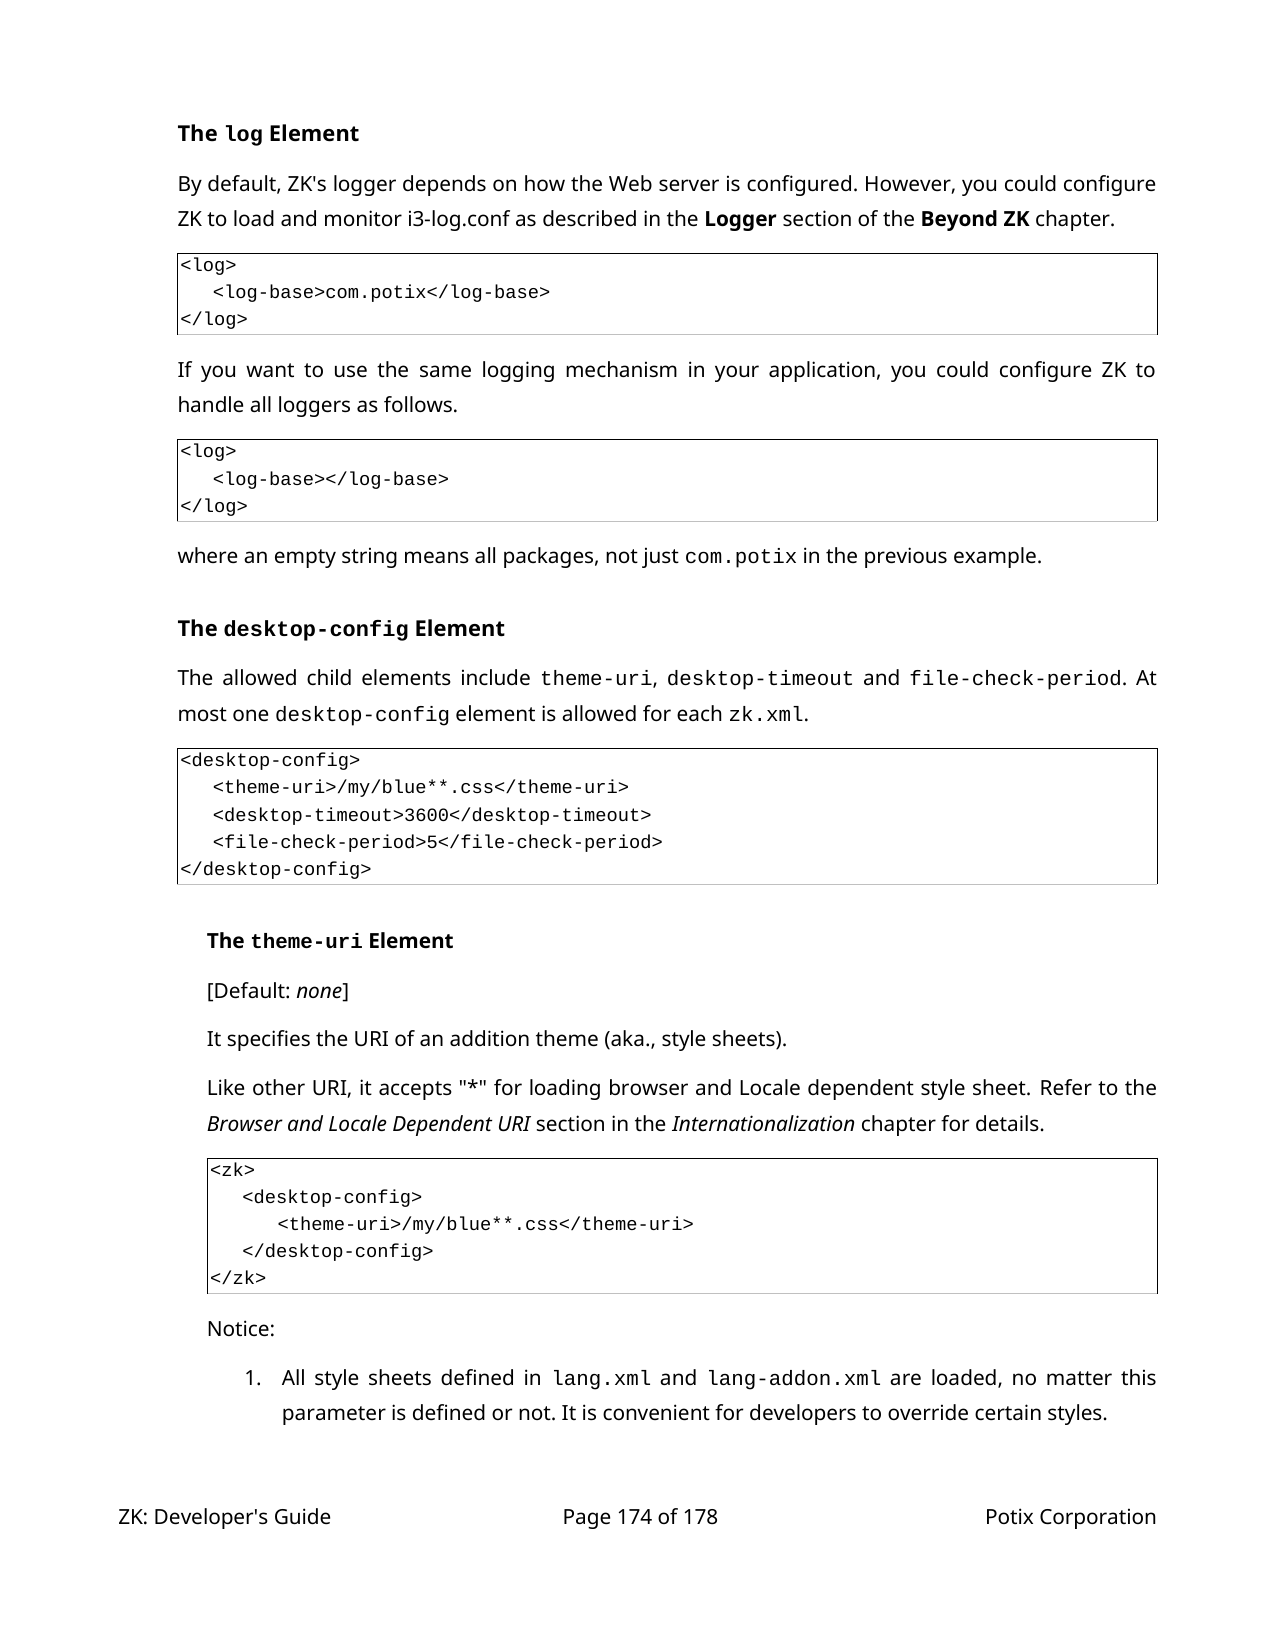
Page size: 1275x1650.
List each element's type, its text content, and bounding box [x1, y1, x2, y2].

text <log> [178, 254, 1157, 277]
text </desktop-config> [208, 1239, 1157, 1263]
text <theme-uri>/my/blue**.css</theme-uri> [178, 775, 1157, 799]
text Notice: [207, 1314, 1157, 1342]
text <file-check-period>5</file-check-period> [178, 829, 1157, 854]
text </log> [178, 307, 1157, 334]
text Like other URI, it accepts "*" for loading browser and Locale dependent style sheet. Refer to the Browser and Locale Dependent URI section in the Internationalization chapter for details. [207, 1073, 1157, 1137]
subtitle The log Element [177, 118, 1157, 148]
subtitle The desktop-config Element [177, 613, 1157, 643]
text <log-base></log-base> [178, 466, 1157, 491]
text If you want to use the same logging mechanism in your application, you could configure ZK to handle all loggers as follows. [177, 355, 1157, 419]
text where an empty string means all packages, not just com.potix in the previous example. [177, 542, 1157, 570]
text [Default: none] [207, 976, 1157, 1004]
text </zk> [208, 1266, 1157, 1293]
text By default, ZK's logger depends on how the Web server is configured. However, you could configure ZK to load and monitor i3-log.conf as described in the Logger section of the Beyond ZK chapter. [177, 169, 1157, 232]
text <desktop-timeout>3600</desktop-timeout> [178, 802, 1157, 827]
text <zk> [208, 1159, 1157, 1182]
text <desktop-config> [178, 749, 1157, 772]
subtitle The theme-uri Element [207, 927, 1157, 955]
text </log> [178, 494, 1157, 521]
text The allowed child elements include theme-uri, desktop-timeout and file-check-period. At most one desktop-config element is allowed for each zk.xml. [177, 663, 1157, 727]
list All style sheets defined in lang.xml and lang-addon.xml are loaded, no matter this parameter is defined or not. It is convenient for developers to override certain styles. [244, 1363, 1157, 1427]
text <log> [178, 440, 1157, 463]
text <log-base>com.potix</log-base> [178, 280, 1157, 304]
text </desktop-config> [178, 857, 1157, 884]
text It specifies the URI of an addition theme (aka., style sheets). [207, 1024, 1157, 1053]
text <theme-uri>/my/blue**.css</theme-uri> [208, 1212, 1157, 1236]
text <desktop-config> [208, 1185, 1157, 1209]
